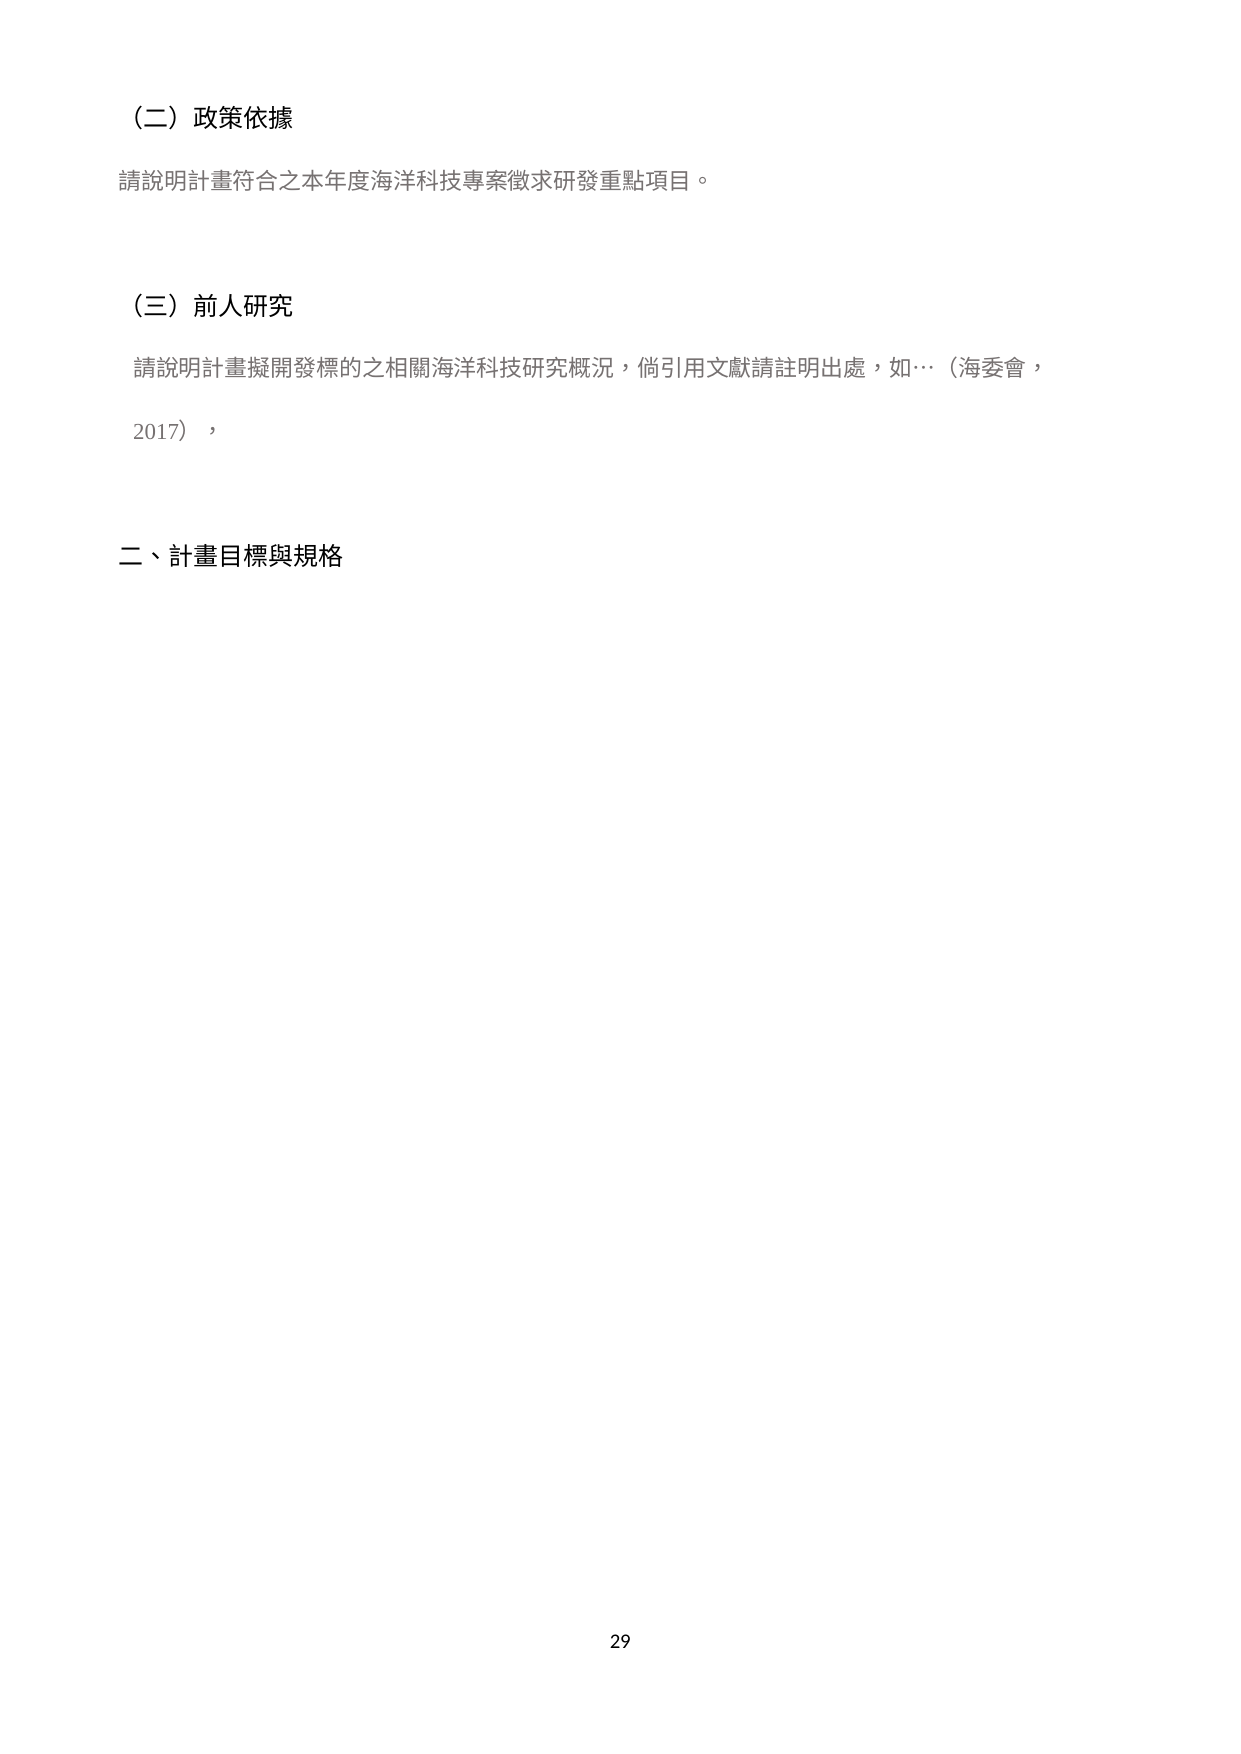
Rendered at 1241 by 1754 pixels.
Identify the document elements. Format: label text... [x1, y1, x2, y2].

text 請說明計畫擬開發標的之相關海洋科技研究概況，倘引用文獻請註明出處，如…（海委會，2017）， [133, 325, 1122, 450]
text （三）前人研究 [118, 262, 1122, 325]
text 二、計畫目標與規格 [118, 512, 1122, 575]
text （二）政策依據 [118, 75, 1122, 137]
text 請說明計畫符合之本年度海洋科技專案徵求研發重點項目。 [118, 137, 1122, 200]
